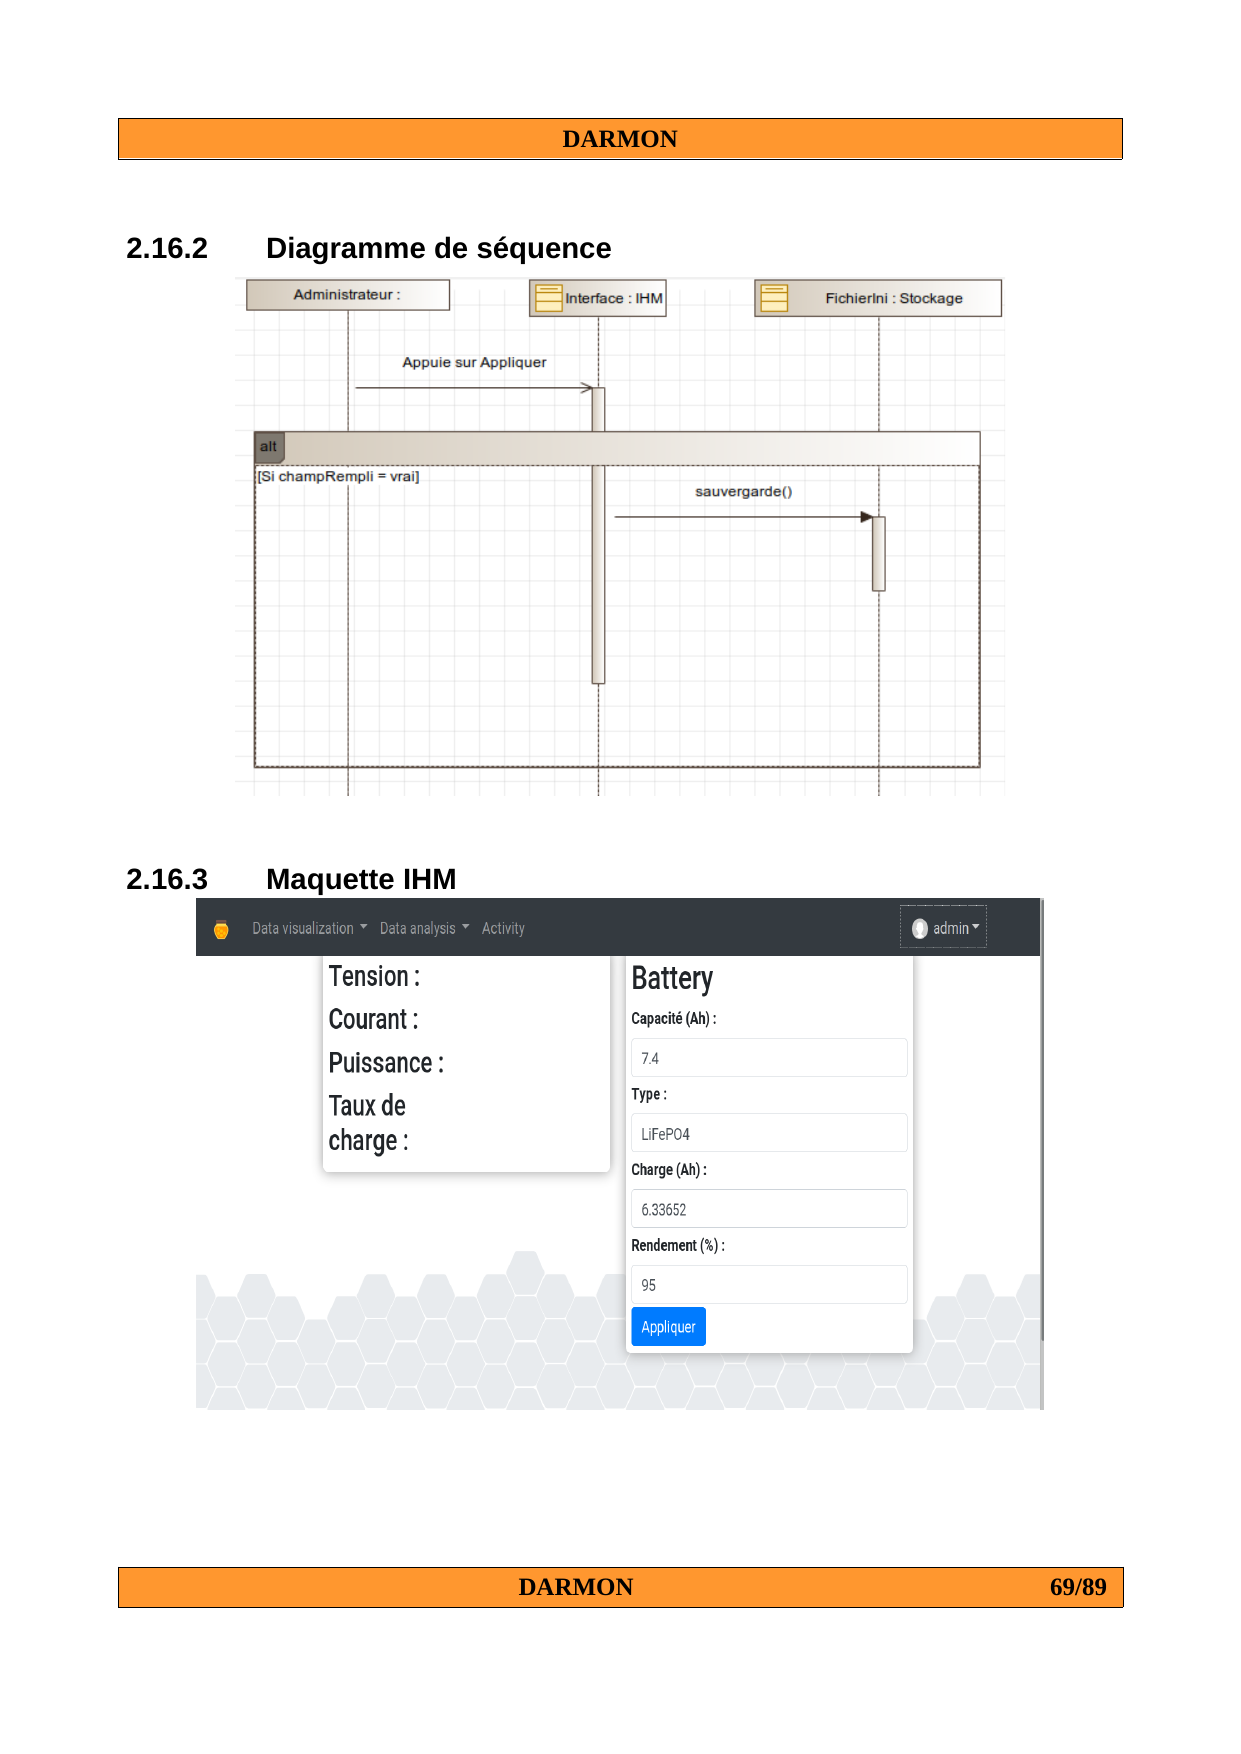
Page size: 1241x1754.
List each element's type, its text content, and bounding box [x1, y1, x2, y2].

subtitle Maquette IHM [118, 862, 1122, 895]
subtitle Diagramme de séquence [118, 231, 1122, 265]
picture [196, 898, 1044, 1410]
picture [235, 277, 1005, 796]
